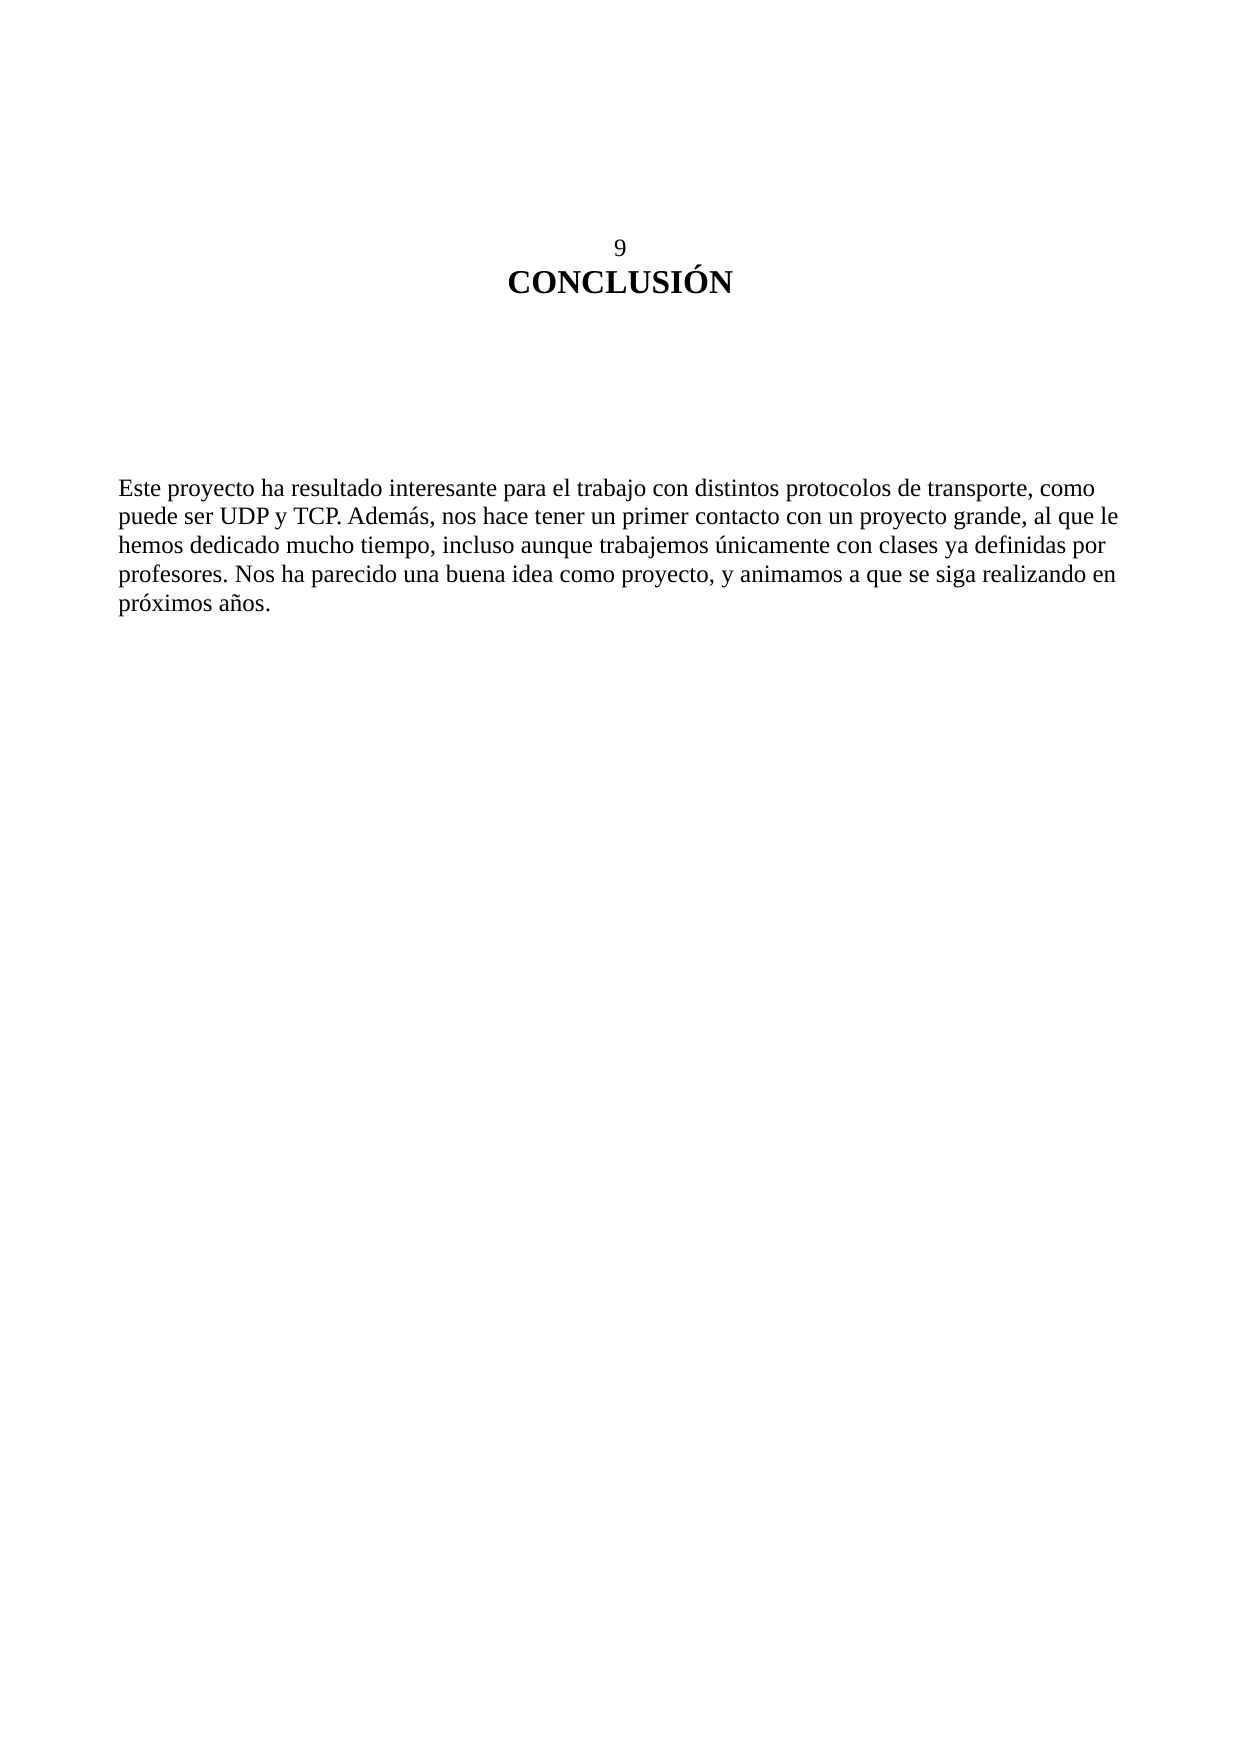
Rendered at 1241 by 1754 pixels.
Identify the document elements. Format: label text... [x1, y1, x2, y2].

text Este proyecto ha resultado interesante para el trabajo con distintos protocolos de transporte, como puede ser UDP y TCP. Además, nos hace tener un primer contacto con un proyecto grande, al que le hemos dedicado mucho tiempo, incluso aunque trabajemos únicamente con clases ya definidas por profesores. Nos ha parecido una buena idea como proyecto, y animamos a que se siga realizando en próximos años. [118, 473, 1122, 616]
text CONCLUSIÓN [118, 262, 1122, 300]
text 9 [118, 233, 1122, 262]
